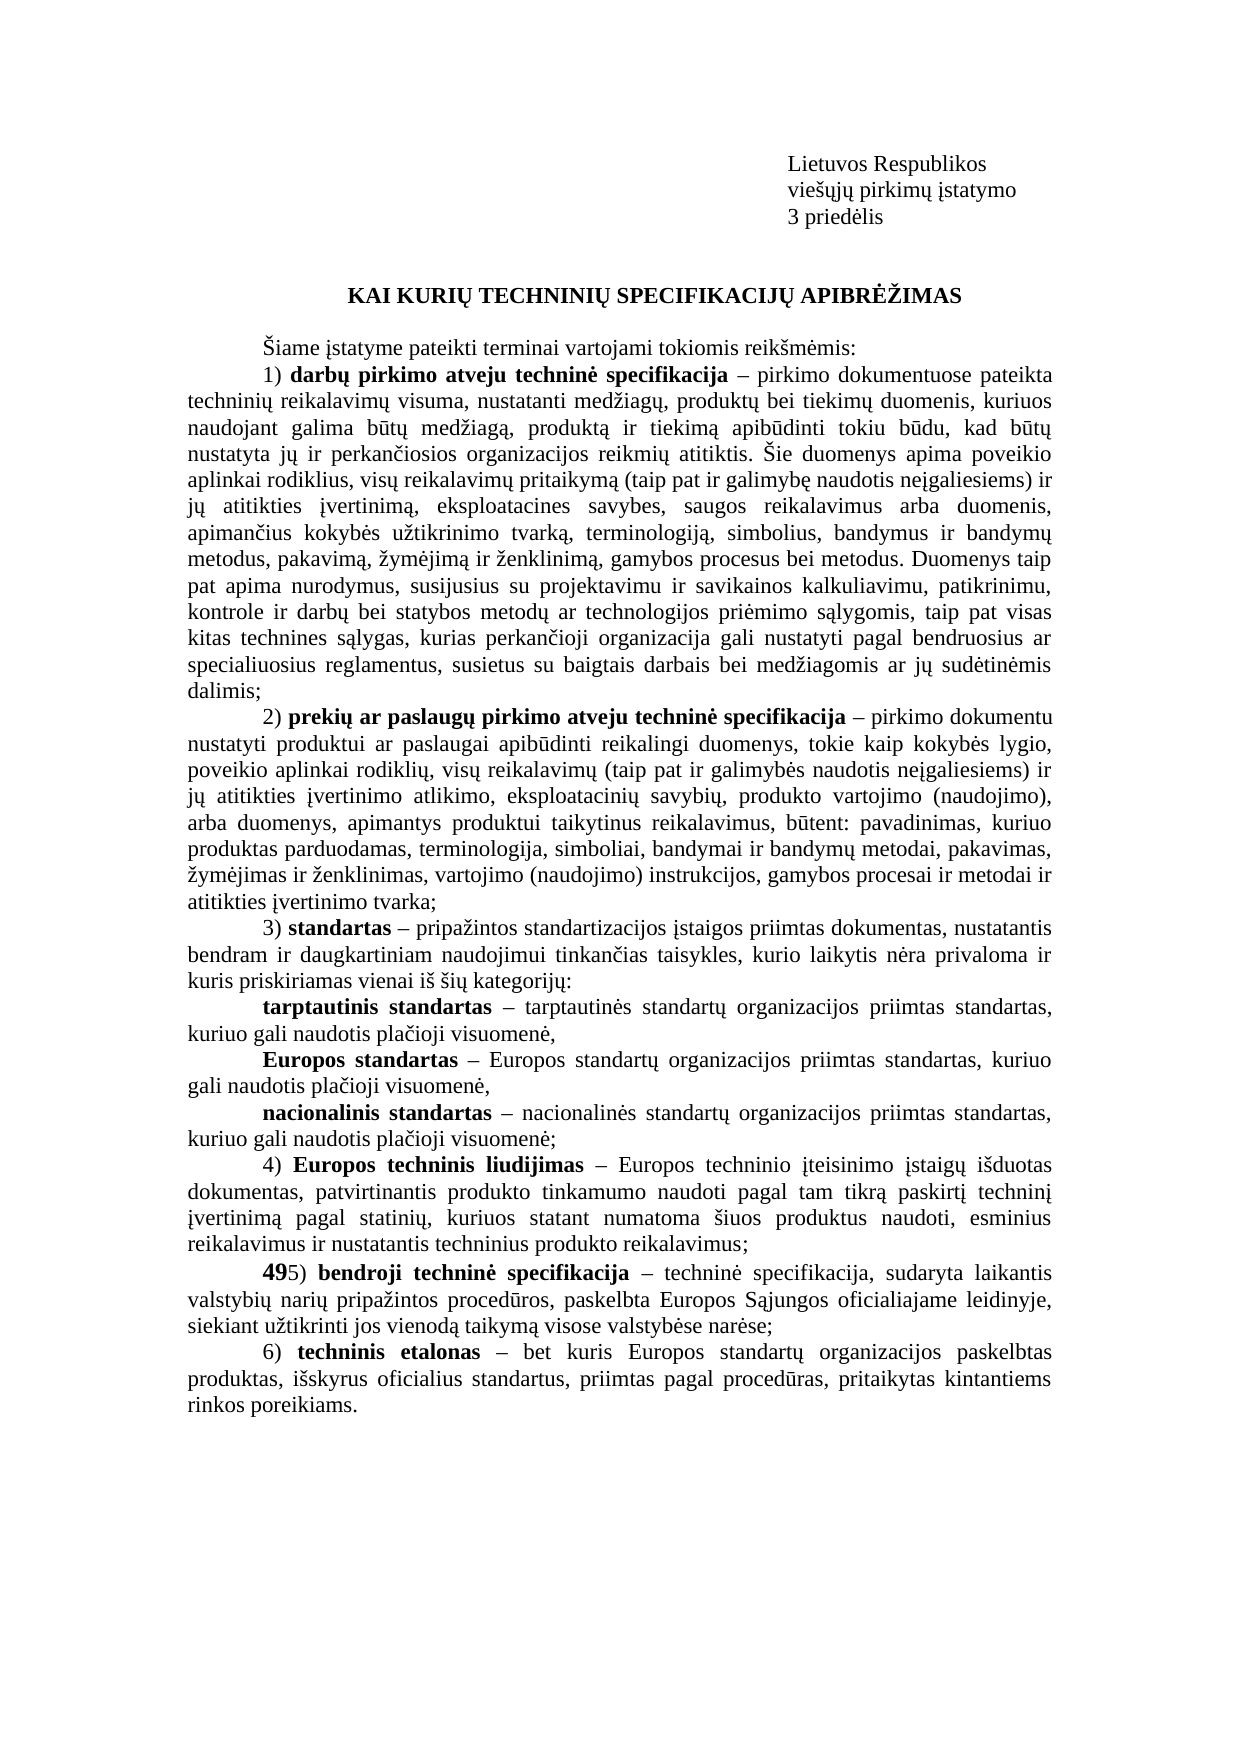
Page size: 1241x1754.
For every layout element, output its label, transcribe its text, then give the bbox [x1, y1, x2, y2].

text tarptautinis standartas – tarptautinės standartų organizacijos priimtas standartas, kuriuo gali naudotis plačioji visuomenė, [187, 993, 1053, 1046]
text 2) prekių ar paslaugų pirkimo atveju techninė specifikacija – pirkimo dokumentu nustatyti produktui ar paslaugai apibūdinti reikalingi duomenys, tokie kaip kokybės lygio, poveikio aplinkai rodiklių, visų reikalavimų (taip pat ir galimybės naudotis neįgaliesiems) ir jų atitikties įvertinimo atlikimo, eksploatacinių savybių, produkto vartojimo (naudojimo), arba duomenys, apimantys produktui taikytinus reikalavimus, būtent: pavadinimas, kuriuo produktas parduodamas, terminologija, simboliai, bandymai ir bandymų metodai, pakavimas, žymėjimas ir ženklinimas, vartojimo (naudojimo) instrukcijos, gamybos procesai ir metodai ir atitikties įvertinimo tvarka; [187, 703, 1053, 914]
text nacionalinis standartas – nacionalinės standartų organizacijos priimtas standartas, kuriuo gali naudotis plačioji visuomenė; [187, 1099, 1053, 1151]
text 6) techninis etalonas – bet kuris Europos standartų organizacijos paskelbtas produktas, išskyrus oficialius standartus, priimtas pagal procedūras, pritaikytas kintantiems rinkos poreikiams. [187, 1338, 1053, 1417]
text 4) Europos techninis liudijimas – Europos techninio įteisinimo įstaigų išduotas dokumentas, patvirtinantis produkto tinkamumo naudoti pagal tam tikrą paskirtį techninį įvertinimą pagal statinių, kuriuos statant numatoma šiuos produktus naudoti, esminius reikalavimus ir nustatantis techninius produkto reikalavimus; [187, 1151, 1053, 1257]
text 3) standartas – pripažintos standartizacijos įstaigos priimtas dokumentas, nustatantis bendram ir daugkartiniam naudojimui tinkančias taisykles, kurio laikytis nėra privaloma ir kuris priskiriamas vienai iš šių kategorijų: [187, 914, 1053, 993]
subtitle KAI KURIŲ TECHNINIŲ SPECIFIKACIJŲ APIBRĖŽIMAS [187, 282, 1053, 308]
subtitle 5) bendroji techninė specifikacija – techninė specifikacija, sudaryta laikantis valstybių narių pripažintos procedūros, paskelbta Europos Sąjungos oficialiajame leidinyje, siekiant užtikrinti jos vienodą taikymą visose valstybėse narėse; [187, 1257, 1053, 1338]
text Europos standartas – Europos standartų organizacijos priimtas standartas, kuriuo gali naudotis plačioji visuomenė, [187, 1046, 1053, 1099]
text 1) darbų pirkimo atveju techninė specifikacija – pirkimo dokumentuose pateikta techninių reikalavimų visuma, nustatanti medžiagų, produktų bei tiekimų duomenis, kuriuos naudojant galima būtų medžiagą, produktą ir tiekimą apibūdinti tokiu būdu, kad būtų nustatyta jų ir perkančiosios organizacijos reikmių atitiktis. Šie duomenys apima poveikio aplinkai rodiklius, visų reikalavimų pritaikymą (taip pat ir galimybę naudotis neįgaliesiems) ir jų atitikties įvertinimą, eksploatacines savybes, saugos reikalavimus arba duomenis, apimančius kokybės užtikrinimo tvarką, terminologiją, simbolius, bandymus ir bandymų metodus, pakavimą, žymėjimą ir ženklinimą, gamybos procesus bei metodus. Duomenys taip pat apima nurodymus, susijusius su projektavimu ir savikainos kalkuliavimu, patikrinimu, kontrole ir darbų bei statybos metodų ar technologijos priėmimo sąlygomis, taip pat visas kitas technines sąlygas, kurias perkančioji organizacija gali nustatyti pagal bendruosius ar specialiuosius reglamentus, susietus su baigtais darbais bei medžiagomis ar jų sudėtinėmis dalimis; [187, 361, 1053, 703]
text 3 priedėlis [487, 203, 1053, 229]
text Lietuvos Respublikos [187, 150, 1053, 176]
text Šiame įstatyme pateikti terminai vartojami tokiomis reikšmėmis: [187, 334, 1053, 361]
text viešųjų pirkimų įstatymo [187, 176, 1053, 203]
